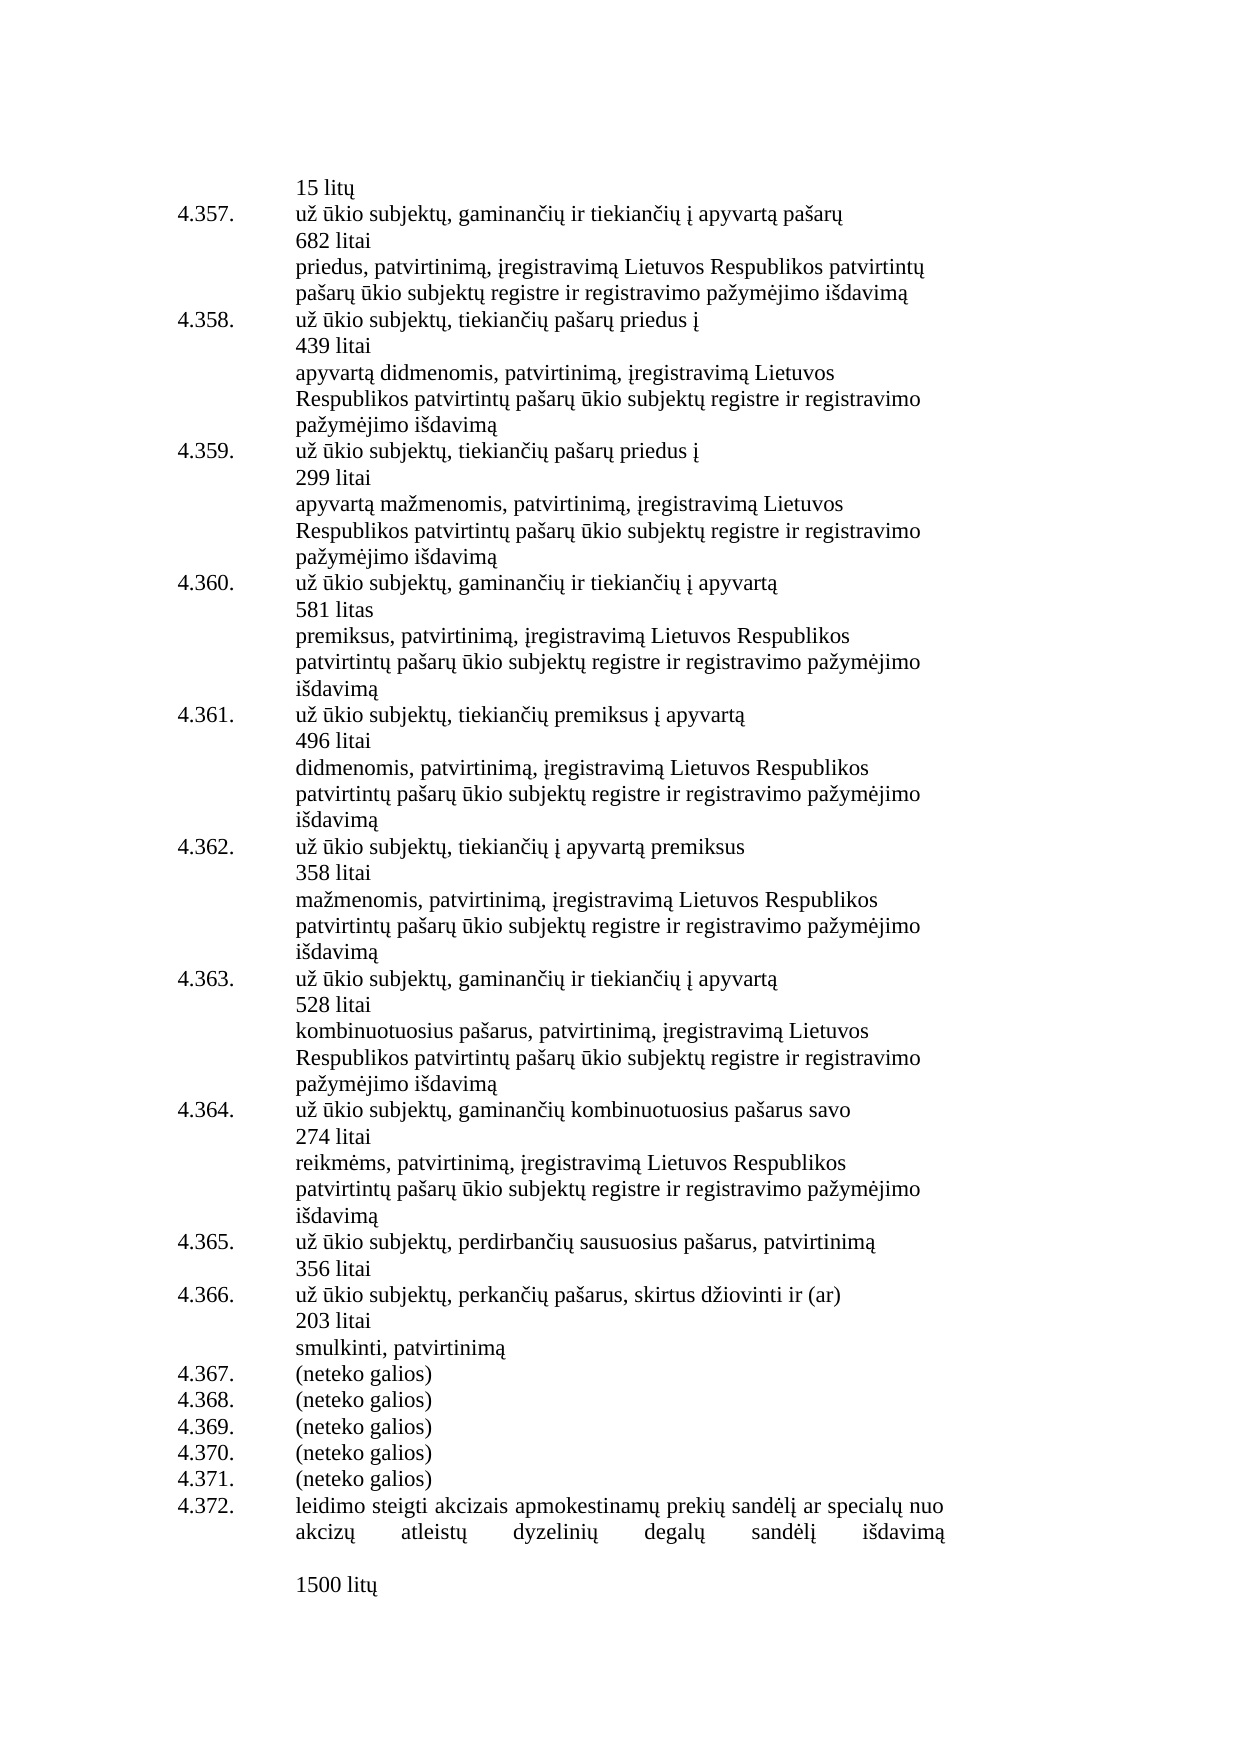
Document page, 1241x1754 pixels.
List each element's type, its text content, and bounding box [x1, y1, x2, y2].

text 4.365. už ūkio subjektų, perdirbančių sausuosius pašarus, patvirtinimą 356 litai [177, 1228, 945, 1281]
text 4.357. už ūkio subjektų, gaminančių ir tiekiančių į apyvartą pašarų 682 litai [177, 200, 945, 253]
text smulkinti, patvirtinimą [177, 1334, 945, 1360]
text priedus, patvirtinimą, įregistravimą Lietuvos Respublikos patvirtintų [252, 253, 945, 279]
text patvirtintų pašarų ūkio subjektų registre ir registravimo pažymėjimo [177, 780, 945, 807]
text reikmėms, patvirtinimą, įregistravimą Lietuvos Respublikos [177, 1149, 945, 1176]
text išdavimą [177, 807, 945, 833]
text 4.360. už ūkio subjektų, gaminančių ir tiekiančių į apyvartą 581 litas [177, 569, 945, 622]
text 4.359. už ūkio subjektų, tiekiančių pašarų priedus į 299 litai [177, 438, 945, 490]
text pažymėjimo išdavimą [252, 543, 945, 569]
text išdavimą [177, 675, 945, 701]
text kombinuotuosius pašarus, patvirtinimą, įregistravimą Lietuvos [177, 1017, 945, 1044]
text 4.358. už ūkio subjektų, tiekiančių pašarų priedus į 439 litai [177, 306, 945, 358]
text 4.371. (neteko galios) [177, 1465, 945, 1492]
text apyvartą didmenomis, patvirtinimą, įregistravimą Lietuvos [252, 358, 945, 385]
text 4.369. (neteko galios) [177, 1413, 945, 1439]
text pažymėjimo išdavimą [177, 1070, 945, 1096]
text 15 litų [176, 148, 945, 200]
text didmenomis, patvirtinimą, įregistravimą Lietuvos Respublikos [177, 754, 945, 780]
text apyvartą mažmenomis, patvirtinimą, įregistravimą Lietuvos [252, 490, 945, 517]
text Respublikos patvirtintų pašarų ūkio subjektų registre ir registravimo [252, 517, 945, 543]
text 4.361. už ūkio subjektų, tiekiančių premiksus į apyvartą 496 litai [177, 701, 945, 754]
text 4.363. už ūkio subjektų, gaminančių ir tiekiančių į apyvartą 528 litai [177, 965, 945, 1017]
text patvirtintų pašarų ūkio subjektų registre ir registravimo pažymėjimo [177, 1176, 945, 1202]
text 4.372. leidimo steigti akcizais apmokestinamų prekių sandėlį ar specialų nuo akcizų atleistų dyzelinių degalų sandėlį išdavimą 1500 litų [177, 1492, 945, 1597]
text 4.368. (neteko galios) [177, 1386, 945, 1413]
text 4.366. už ūkio subjektų, perkančių pašarus, skirtus džiovinti ir (ar) 203 litai [177, 1281, 945, 1334]
text 4.370. (neteko galios) [177, 1439, 945, 1465]
text Respublikos patvirtintų pašarų ūkio subjektų registre ir registravimo [252, 385, 945, 411]
text 4.364. už ūkio subjektų, gaminančių kombinuotuosius pašarus savo 274 litai [177, 1096, 945, 1149]
text premiksus, patvirtinimą, įregistravimą Lietuvos Respublikos [177, 622, 945, 648]
text patvirtintų pašarų ūkio subjektų registre ir registravimo pažymėjimo [177, 912, 945, 938]
text išdavimą [177, 938, 945, 965]
text Respublikos patvirtintų pašarų ūkio subjektų registre ir registravimo [177, 1044, 945, 1070]
text išdavimą [177, 1202, 945, 1228]
text 4.362. už ūkio subjektų, tiekiančių į apyvartą premiksus 358 litai [177, 833, 945, 886]
text mažmenomis, patvirtinimą, įregistravimą Lietuvos Respublikos [177, 886, 945, 912]
text pašarų ūkio subjektų registre ir registravimo pažymėjimo išdavimą [252, 279, 945, 306]
text pažymėjimo išdavimą [252, 411, 945, 438]
text 4.367. (neteko galios) [177, 1360, 945, 1386]
text patvirtintų pašarų ūkio subjektų registre ir registravimo pažymėjimo [177, 648, 945, 675]
